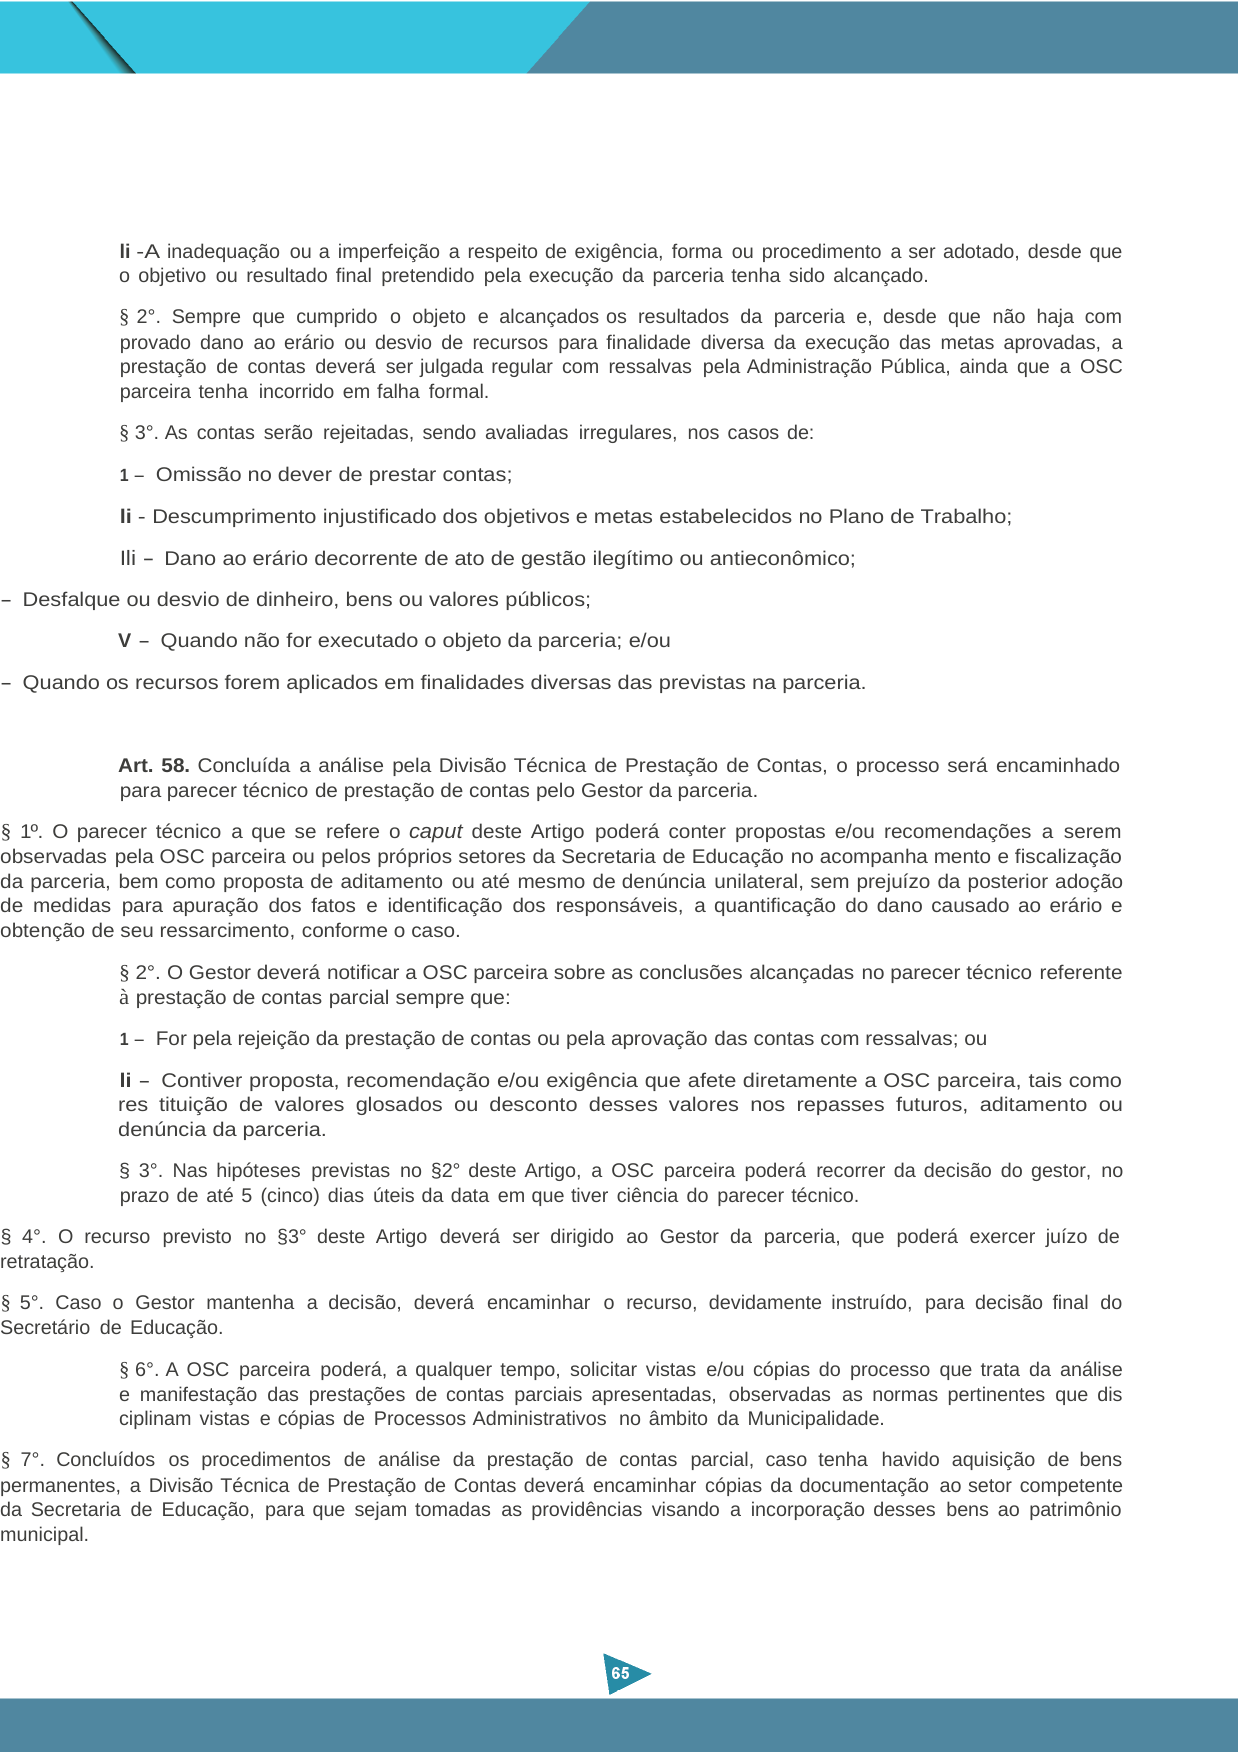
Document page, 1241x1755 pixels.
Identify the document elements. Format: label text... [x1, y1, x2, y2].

text Art. 58. Concluída a análise pela Divisão Técnica de Prestação de Contas, o processo será encaminhado para parecer técnico de prestação de contas pelo Gestor da parceria. [118, 754, 1121, 802]
list - Desfalque ou desvio de dinheiro, bens ou valores públicos; [0, 588, 1241, 611]
text § 4°. O recurso previsto no §3° deste Artigo deverá ser dirigido ao Gestor da parceria, que poderá exercer juízo de retratação. [0, 1225, 1121, 1273]
text § 7°. Concluídos os procedimentos de análise da prestação de contas parcial, caso tenha havido aquisição de bens permanentes, a Divisão Técnica de Prestação de Contas deverá encaminhar cópias da documentação ao setor competente da Secretaria de Educação, para que sejam tomadas as providências visando a incorporação desses bens ao patrimônio municipal. [0, 1447, 1123, 1546]
text § 2°. Sempre que cumprido o objeto e alcançados os resultados da parceria e, desde que não haja com­ provado dano ao erário ou desvio de recursos para finalidade diversa da execução das metas aprovadas, a prestação de contas deverá ser julgada regular com ressalvas pela Administração Pública, ainda que a OSC parceira tenha incorrido em falha formal. [119, 304, 1123, 403]
text § 6°. A OSC parceira poderá, a qualquer tempo, solicitar vistas e/ou cópias do processo que trata da análise e manifestação das prestações de contas parciais apresentadas, observadas as normas pertinentes que dis­ ciplinam vistas e cópias de Processos Administrativos no âmbito da Municipalidade. [119, 1357, 1122, 1430]
text à prestação de contas parcial sempre que: [119, 984, 1241, 1009]
text li -A inadequação ou a imperfeição a respeito de exigência, forma ou procedimento a ser adotado, desde que o objetivo ou resultado final pretendido pela execução da parceria tenha sido alcançado. [119, 239, 1123, 287]
text § 3°. Nas hipóteses previstas no §2° deste Artigo, a OSC parceira poderá recorrer da decisão do gestor, no prazo de até 5 (cinco) dias úteis da data em que tiver ciência do parecer técnico. [119, 1159, 1123, 1207]
text § 2°. O Gestor deverá notificar a OSC parceira sobre as conclusões alcançadas no parecer técnico referente [119, 960, 1241, 984]
text Ili - Dano ao erário decorrente de ato de gestão ilegítimo ou antieconômico; [119, 545, 1241, 569]
text 1 - Omissão no dever de prestar contas; [119, 463, 1241, 486]
list - Quando não for executado o objeto da parceria; e/ou [118, 629, 1241, 652]
text 1 - For pela rejeição da prestação de contas ou pela aprovação das contas com ressalvas; ou [119, 1027, 1241, 1050]
text li - Contiver proposta, recomendação e/ou exigência que afete diretamente a OSC parceira, tais como res­ tituição de valores glosados ou desconto desses valores nos repasses futuros, aditamento ou denúncia da parceria. [118, 1069, 1123, 1140]
text § 1º. O parecer técnico a que se refere o caput deste Artigo poderá conter propostas e/ou recomendações a serem observadas pela OSC parceira ou pelos próprios setores da Secretaria de Educação no acompanha­ mento e fiscalização da parceria, bem como proposta de aditamento ou até mesmo de denúncia unilateral, sem prejuízo da posterior adoção de medidas para apuração dos fatos e identificação dos responsáveis, a quantificação do dano causado ao erário e obtenção de seu ressarcimento, conforme o caso. [0, 819, 1123, 942]
list - Quando os recursos forem aplicados em finalidades diversas das previstas na parceria. [0, 671, 1241, 693]
text li - Descumprimento injustificado dos objetivos e metas estabelecidos no Plano de Trabalho; [119, 505, 1241, 527]
text § 3°. As contas serão rejeitadas, sendo avaliadas irregulares, nos casos de: [119, 420, 1241, 444]
text § 5°. Caso o Gestor mantenha a decisão, deverá encaminhar o recurso, devidamente instruído, para decisão final do Secretário de Educação. [0, 1290, 1122, 1339]
